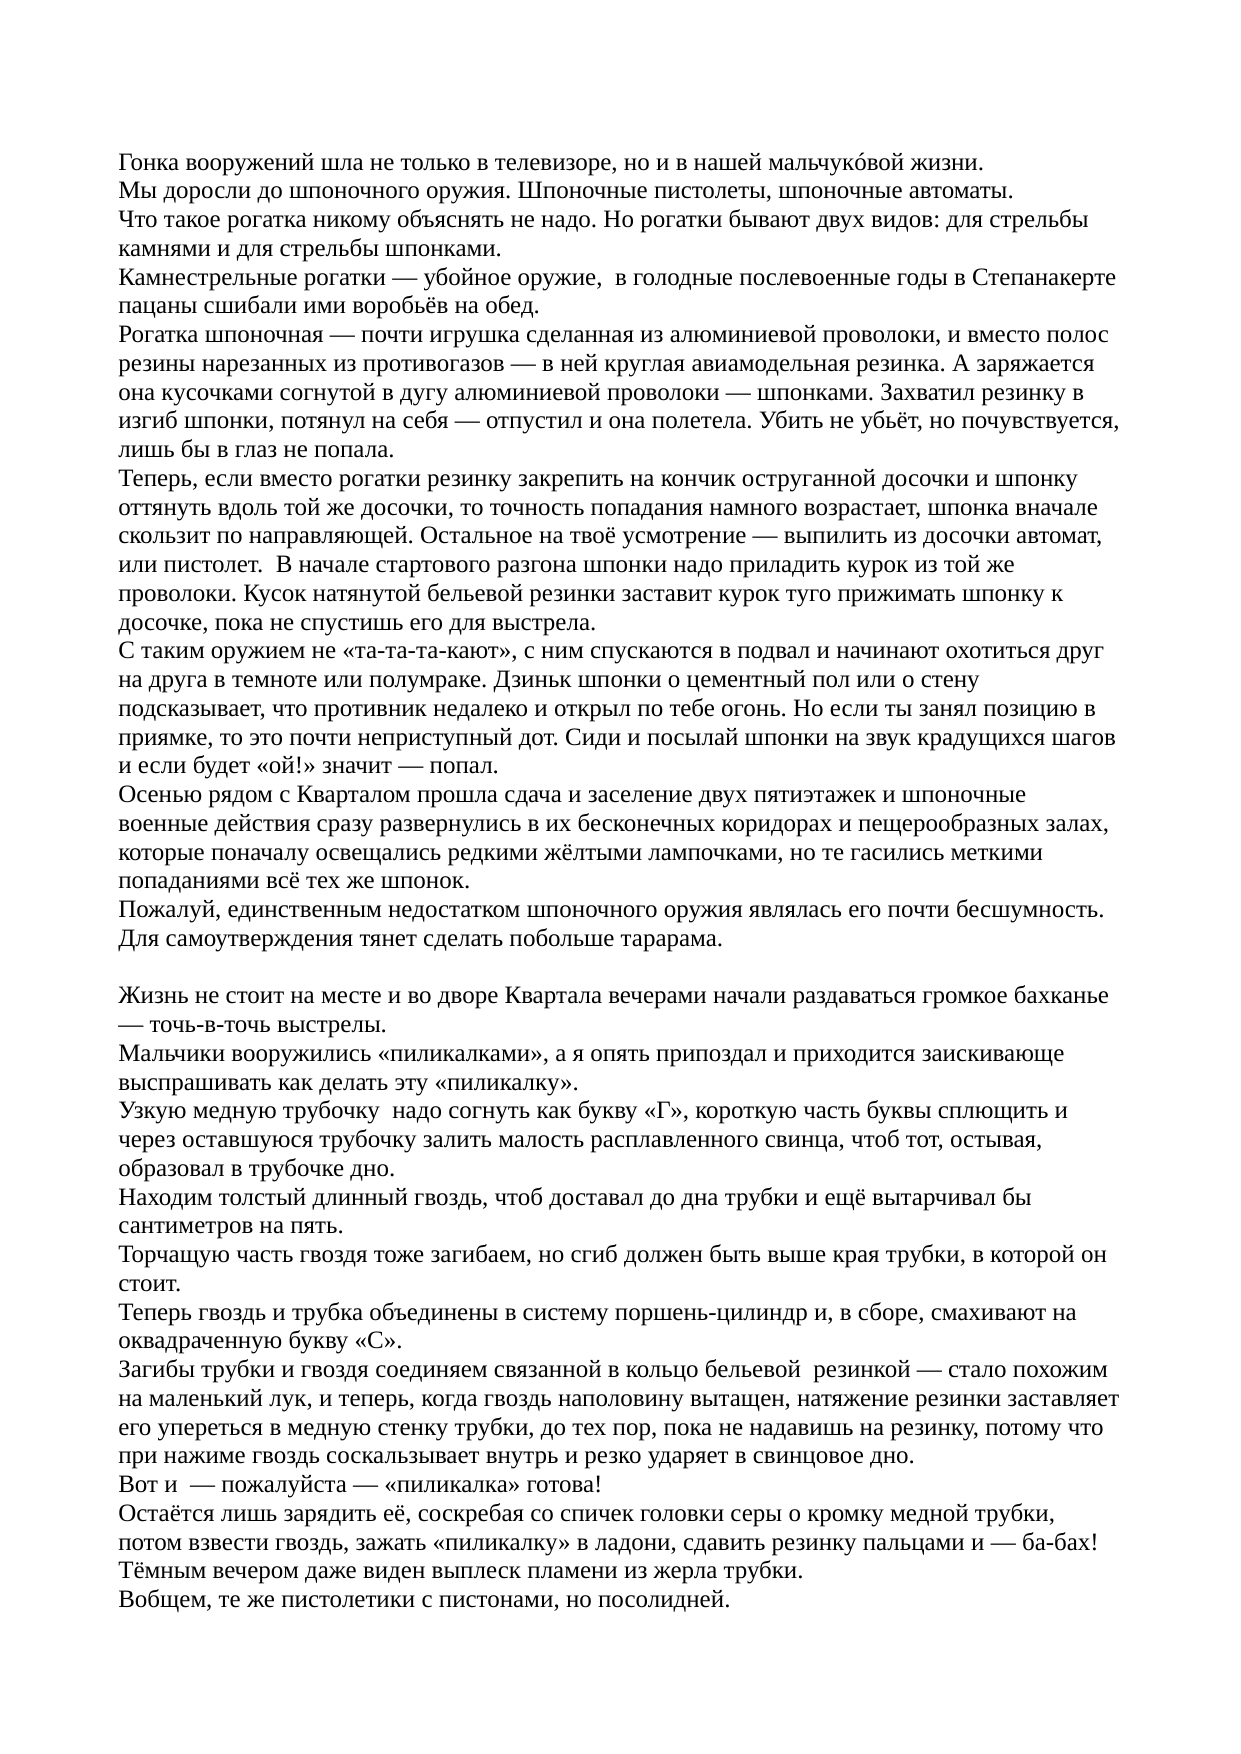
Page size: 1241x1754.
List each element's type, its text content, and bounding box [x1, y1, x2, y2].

text Находим толстый длинный гвоздь, чтоб доставал до дна трубки и ещё вытарчивал бы сантиметров на пять. [118, 1182, 1122, 1239]
text Гонка вооружений шла не только в телевизоре, но и в нашей мальчукóвой жизни. [118, 147, 1122, 176]
text Узкую медную трубочку надо согнуть как букву «Г», короткую часть буквы сплющить и через оставшуюся трубочку залить малость расплавленного свинца, чтоб тот, остывая, образовал в трубочке дно. [118, 1096, 1122, 1182]
text Загибы трубки и гвоздя соединяем связанной в кольцо бельевой резинкой — стало похожим на маленький лук, и теперь, когда гвоздь наполовину вытащен, натяжение резинки заставляет его упереться в медную стенку трубки, до тех пор, пока не надавишь на резинку, потому что при нажиме гвоздь соскальзывает внутрь и резко ударяет в свинцовое дно. [118, 1354, 1122, 1469]
text Мальчики вооружились «пиликалками», а я опять припоздал и приходится заискивающе выспрашивать как делать эту «пиликалку». [118, 1038, 1122, 1096]
text С таким оружием не «та-та-та-кают», с ним спускаются в подвал и начинают охотиться друг на друга в темноте или полумраке. Дзиньк шпонки о цементный пол или о стену подсказывает, что противник недалеко и открыл по тебе огонь. Но если ты занял позицию в приямке, то это почти неприступный дот. Сиди и посылай шпонки на звук крадущихся шагов и если будет «ой!» значит — попал. [118, 636, 1122, 779]
text Тёмным вечером даже виден выплеск пламени из жерла трубки. [118, 1556, 1122, 1584]
text Мы доросли до шпоночного оружия. Шпоночные пистолеты, шпоночные автоматы. [118, 176, 1122, 204]
text Жизнь не стоит на месте и во дворе Квартала вечерами начали раздаваться громкое бахканье — точь-в-точь выстрелы. [118, 981, 1122, 1038]
text Теперь гвоздь и трубка объединены в систему поршень-цилиндр и, в сборе, смахивают на оквадраченную букву «С». [118, 1297, 1122, 1354]
text Что такое рогатка никому объяснять не надо. Но рогатки бывают двух видов: для стрельбы камнями и для стрельбы шпонками. [118, 204, 1122, 262]
text Теперь, если вместо рогатки резинку закрепить на кончик оструганной досочки и шпонку оттянуть вдоль той же досочки, то точность попадания намного возрастает, шпонка вначале скользит по направляющей. Остальное на твоё усмотрение — выпилить из досочки автомат, или пистолет. В начале стартового разгона шпонки надо приладить курок из той же проволоки. Кусок натянутой бельевой резинки заставит курок туго прижимать шпонку к досочке, пока не спустишь его для выстрела. [118, 463, 1122, 636]
text Вот и — пожалуйста — «пиликалка» готова! [118, 1469, 1122, 1498]
text Рогатка шпоночная — почти игрушка сделанная из алюминиевой проволоки, и вместо полос резины нарезанных из противогазов — в ней круглая авиамодельная резинка. А заряжается она кусочками согнутой в дугу алюминиевой проволоки — шпонками. Захватил резинку в изгиб шпонки, потянул на себя — отпустил и она полетела. Убить не убьёт, но почувствуется, лишь бы в глаз не попала. [118, 319, 1122, 463]
text Вобщем, те же пистолетики с пистонами, но посолидней. [118, 1584, 1122, 1613]
text Осенью рядом с Кварталом прошла сдача и заселение двух пятиэтажек и шпоночные военные действия сразу развернулись в их бесконечных коридорах и пещерообразных залах, которые поначалу освещались редкими жёлтыми лампочками, но те гасились меткими попаданиями всё тех же шпонок. [118, 779, 1122, 894]
text Камнестрельные рогатки — убойное оружие, в голодные послевоенные годы в Степанакерте пацаны сшибали ими воробьёв на обед. [118, 262, 1122, 319]
text Пожалуй, единственным недостатком шпоночного оружия являлась его почти бесшумность. Для самоутверждения тянет сделать побольше тарарама. [118, 894, 1122, 952]
text Остаётся лишь зарядить её, соскребая со спичек головки серы о кромку медной трубки, потом взвести гвоздь, зажать «пиликалку» в ладони, сдавить резинку пальцами и — ба-бах! [118, 1498, 1122, 1556]
text Торчащую часть гвоздя тоже загибаем, но сгиб должен быть выше края трубки, в которой он стоит. [118, 1239, 1122, 1297]
